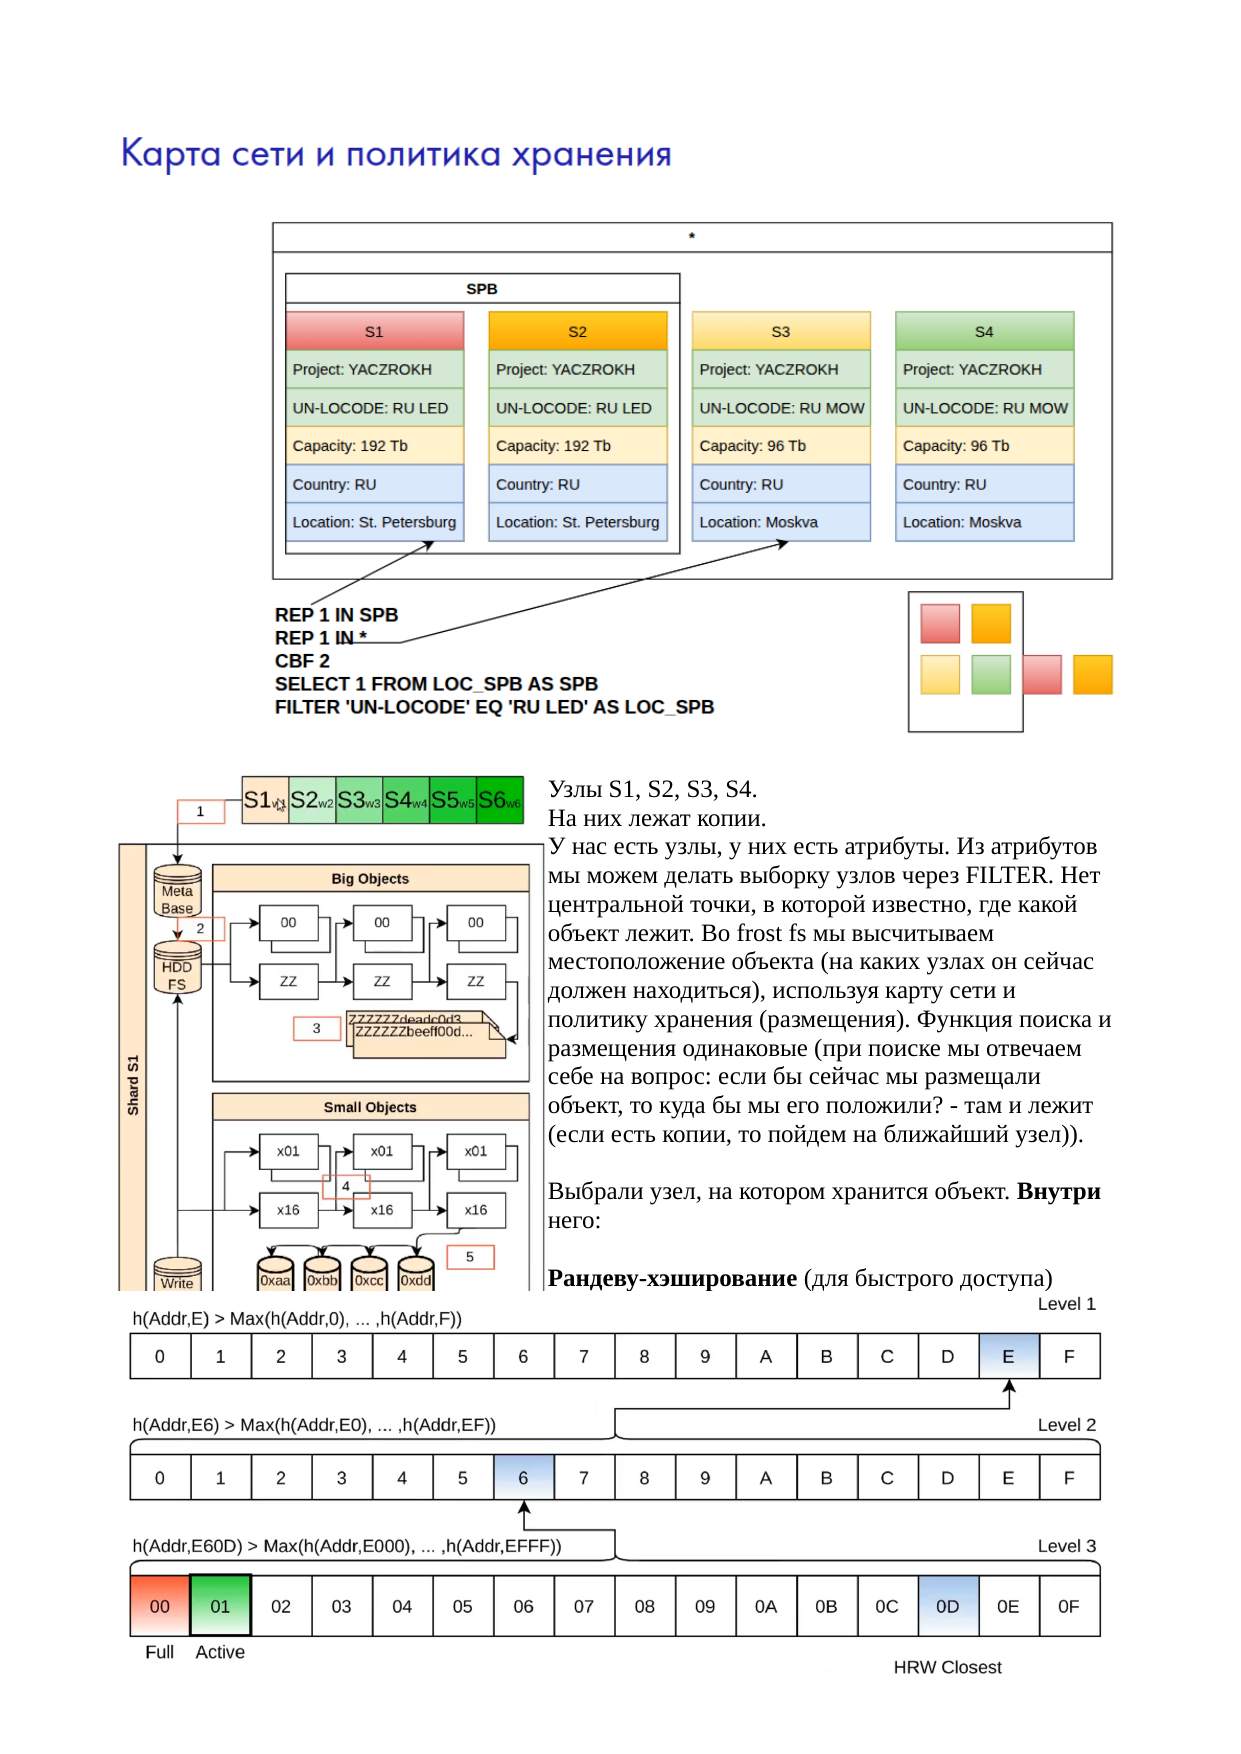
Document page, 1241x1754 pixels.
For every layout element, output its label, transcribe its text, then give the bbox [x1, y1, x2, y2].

picture [111, 765, 1123, 1681]
text Узлы S1, S2, S3, S4. [548, 774, 1122, 803]
picture [118, 130, 1123, 746]
text На них лежат копии. [548, 803, 1122, 831]
text Выбрали узел, на котором хранится объект. Внутри него: [548, 1176, 1122, 1234]
text Рандеву-хэширование (для быстрого доступа) [548, 1263, 1122, 1291]
text У нас есть узлы, у них есть атрибуты. Из атрибутов мы можем делать выборку узлов через FILTER. Нет центральной точки, в которой известно, где какой объект лежит. Во frost fs мы высчитываем местоположение объекта (на каких узлах он сейчас должен находиться), используя карту сети и политику хранения (размещения). Функция поиска и размещения одинаковые (при поиске мы отвечаем себе на вопрос: если бы сейчас мы размещали объект, то куда бы мы его положили? - там и лежит (если есть копии, то пойдем на ближайший узел)). [548, 831, 1122, 1148]
